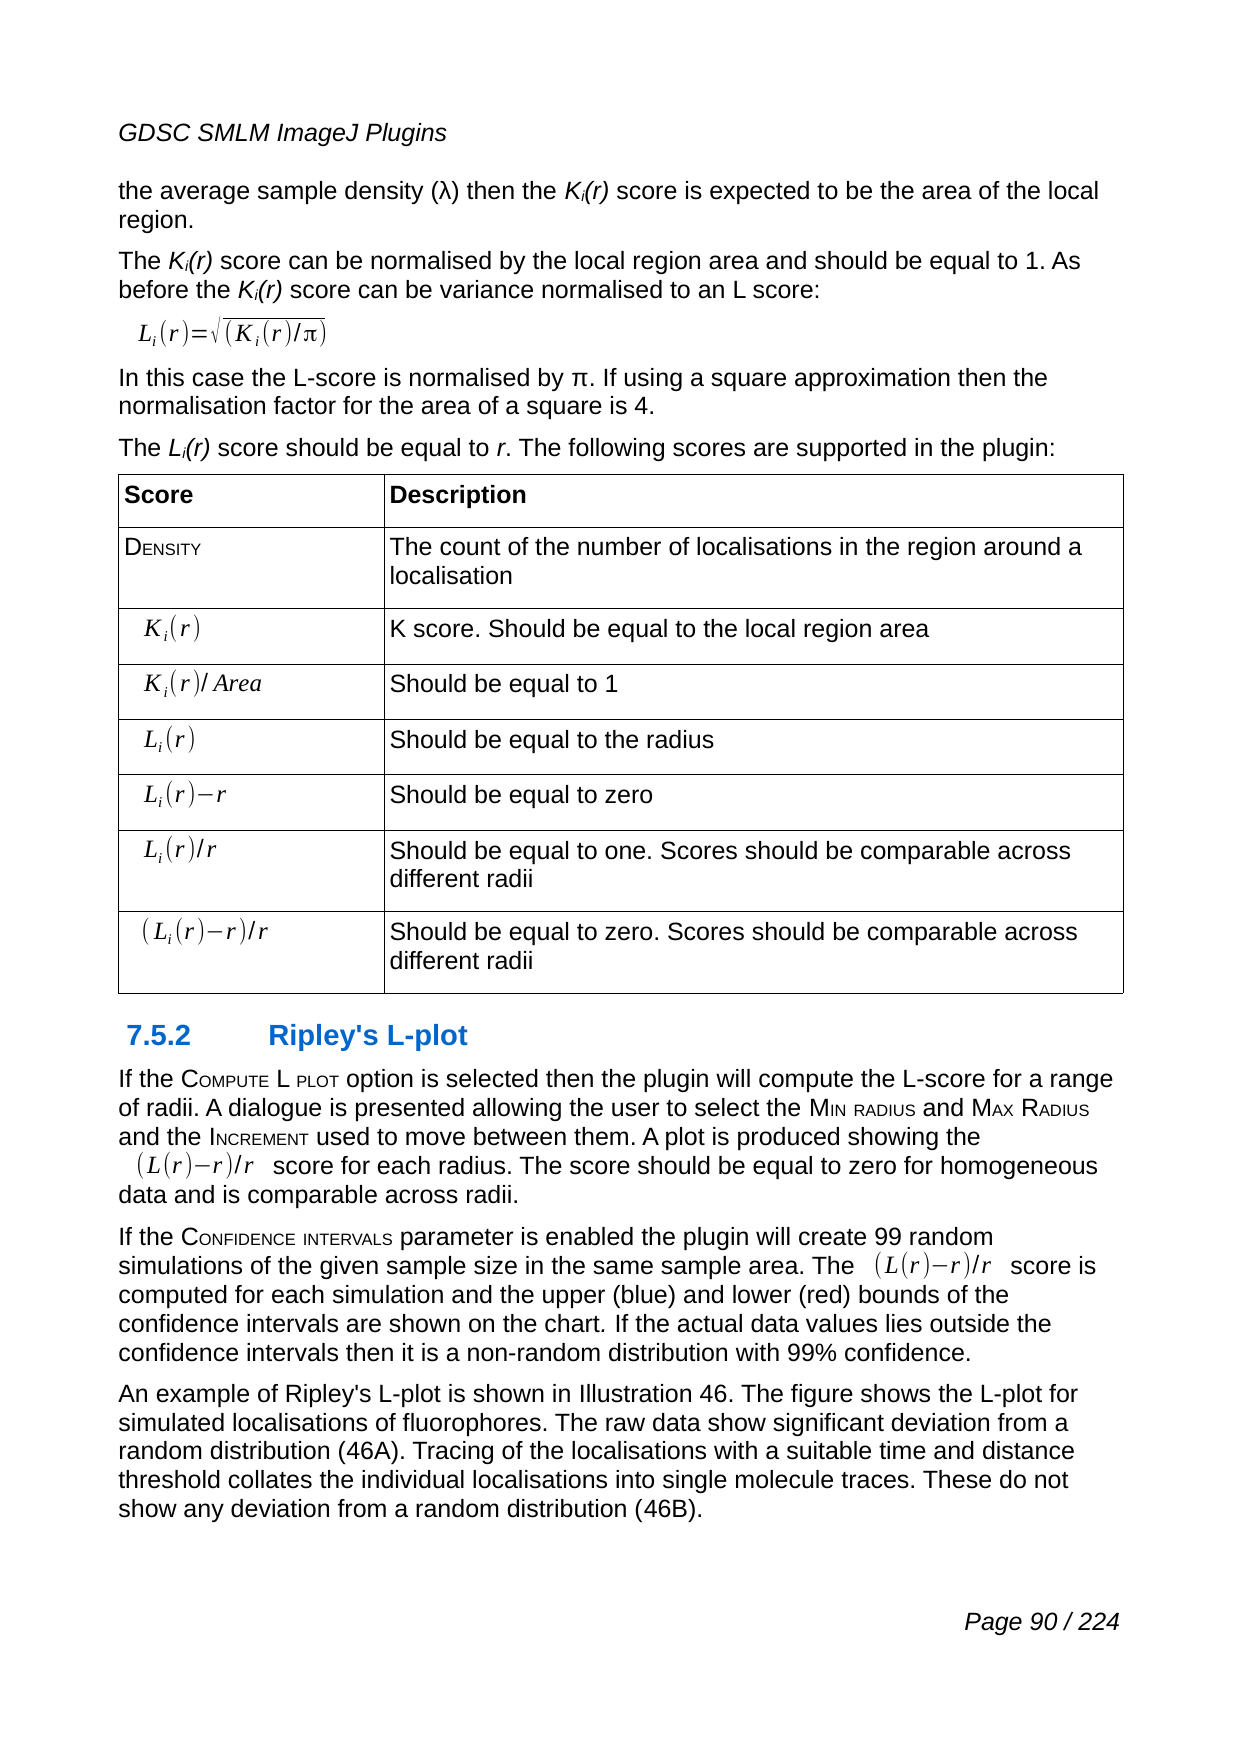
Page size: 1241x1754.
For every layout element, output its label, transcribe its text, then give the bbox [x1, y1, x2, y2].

table_cell [119, 665, 384, 719]
text The Ki(r) score can be normalised by the local region area and should be equal to 1. As before the Ki(r) score can be variance normalised to an L score: [118, 246, 1122, 304]
text the average sample density (λ) then the Ki(r) score is expected to be the area of the local region. [118, 176, 1122, 234]
table_header Score [119, 475, 384, 527]
table_cell [119, 912, 384, 993]
table_cell Should be equal to one. Scores should be comparable across different radii [385, 831, 1123, 911]
table_cell Should be equal to zero [385, 775, 1123, 830]
table_cell [119, 609, 384, 663]
text An example of Ripley's L-plot is shown in Illustration 46. The figure shows the L-plot for simulated localisations of fluorophores. The raw data show significant deviation from a random distribution (46A). Tracing of the localisations with a suitable time and distance threshold collates the individual localisations into single molecule traces. These do not show any deviation from a random distribution (46B). [118, 1379, 1122, 1523]
table_cell Should be equal to 1 [385, 665, 1123, 719]
text The Li(r) score should be equal to r. The following scores are supported in the plugin: [118, 432, 1122, 461]
text If the Confidence intervals parameter is enabled the plugin will create 99 random simulations of the given sample size in the same sample area. Thescore is computed for each simulation and the upper (blue) and lower (red) bounds of the confidence intervals are shown on the chart. If the actual data values lies outside the confidence intervals then it is a non-random distribution with 99% confidence. [118, 1221, 1122, 1366]
table_cell The count of the number of localisations in the region around a localisation [385, 528, 1123, 608]
table_cell Should be equal to zero. Scores should be comparable across different radii [385, 912, 1123, 993]
table_cell [119, 831, 384, 911]
table_cell Density [119, 528, 384, 608]
text If the Compute L plot option is selected then the plugin will compute the L-score for a range of radii. A dialogue is presented allowing the user to select the Min radius and Max Radius and the Increment used to move between them. A plot is produced showing the score for each radius. The score should be equal to zero for homogeneous data and is comparable across radii. [118, 1064, 1122, 1209]
table_cell K score. Should be equal to the local region area [385, 609, 1123, 663]
table_cell Should be equal to the radius [385, 720, 1123, 774]
table_cell [119, 775, 384, 830]
table_cell [119, 720, 384, 774]
subtitle Ripley's L-plot [118, 1018, 1122, 1052]
text In this case the L-score is normalised by π. If using a square approximation then the normalisation factor for the area of a square is 4. [118, 362, 1122, 420]
table_header Description [385, 475, 1123, 527]
